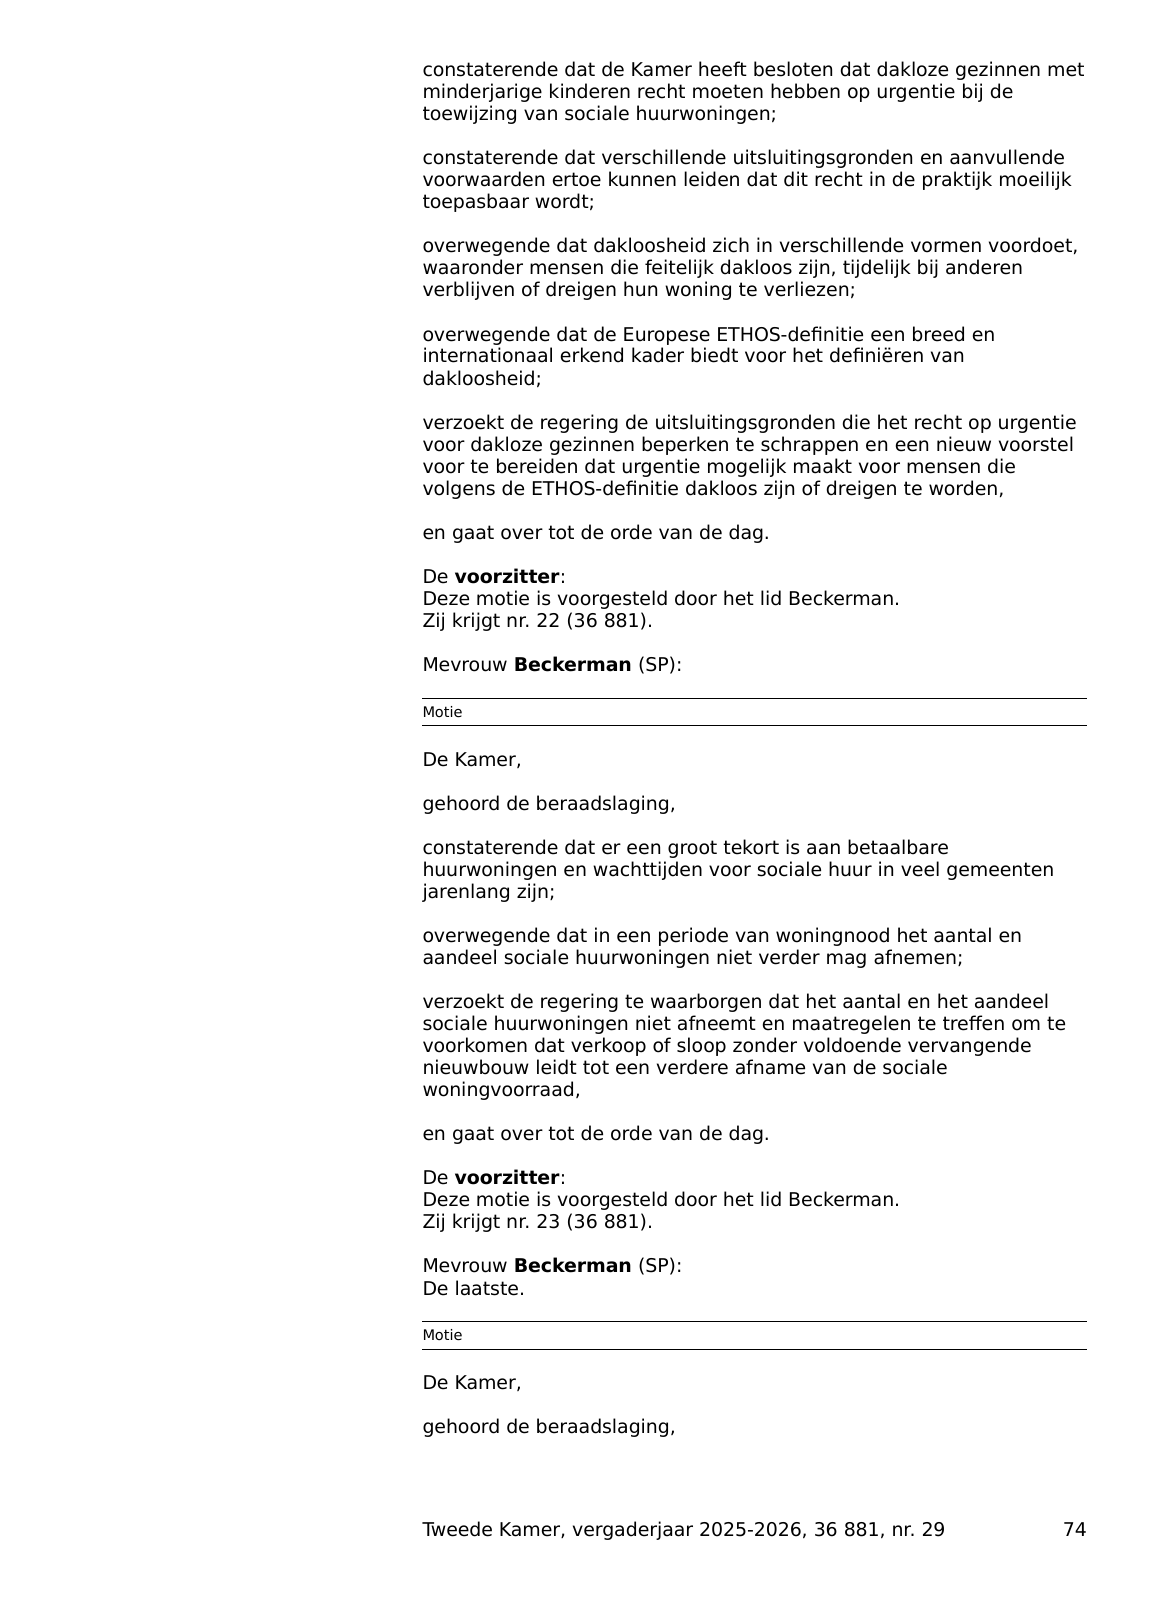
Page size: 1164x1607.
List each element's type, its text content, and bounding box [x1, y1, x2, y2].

text Deze motie is voorgesteld door het lid Beckerman. [422, 588, 1087, 610]
text Zij krijgt nr. 23 (36 881). [422, 1211, 1087, 1233]
text verzoekt de regering de uitsluitingsgronden die het recht op urgentie voor dakloze gezinnen beperken te schrappen en een nieuw voorstel voor te bereiden dat urgentie mogelijk maakt voor mensen die volgens de ETHOS-definitie dakloos zijn of dreigen te worden, [422, 412, 1087, 499]
text De Kamer, [422, 748, 1087, 770]
text en gaat over tot de orde van de dag. [422, 522, 1087, 544]
text De Kamer, [422, 1372, 1087, 1394]
text gehoord de beraadslaging, [422, 1416, 1087, 1438]
text Deze motie is voorgesteld door het lid Beckerman. [422, 1189, 1087, 1211]
table_header Motie [422, 1322, 1087, 1349]
text De voorzitter: [422, 1167, 1087, 1189]
text Mevrouw Beckerman (SP): [422, 654, 1087, 676]
text De voorzitter: [422, 566, 1087, 588]
table_header Motie [422, 699, 1087, 725]
text Zij krijgt nr. 22 (36 881). [422, 610, 1087, 632]
text constaterende dat er een groot tekort is aan betaalbare huurwoningen en wachttijden voor sociale huur in veel gemeenten jarenlang zijn; [422, 837, 1087, 903]
text gehoord de beraadslaging, [422, 793, 1087, 814]
text overwegende dat in een periode van woningnood het aantal en aandeel sociale huurwoningen niet verder mag afnemen; [422, 925, 1087, 969]
text verzoekt de regering te waarborgen dat het aantal en het aandeel sociale huurwoningen niet afneemt en maatregelen te treffen om te voorkomen dat verkoop of sloop zonder voldoende vervangende nieuwbouw leidt tot een verdere afname van de sociale woningvoorraad, [422, 991, 1087, 1101]
text overwegende dat dakloosheid zich in verschillende vormen voordoet, waaronder mensen die feitelijk dakloos zijn, tijdelijk bij anderen verblijven of dreigen hun woning te verliezen; [422, 235, 1087, 301]
text De laatste. [422, 1277, 1087, 1299]
text constaterende dat de Kamer heeft besloten dat dakloze gezinnen met minderjarige kinderen recht moeten hebben op urgentie bij de toewijzing van sociale huurwoningen; [422, 59, 1087, 125]
text Mevrouw Beckerman (SP): [422, 1255, 1087, 1277]
text constaterende dat verschillende uitsluitingsgronden en aanvullende voorwaarden ertoe kunnen leiden dat dit recht in de praktijk moeilijk toepasbaar wordt; [422, 147, 1087, 213]
text en gaat over tot de orde van de dag. [422, 1123, 1087, 1145]
text overwegende dat de Europese ETHOS-definitie een breed en internationaal erkend kader biedt voor het definiëren van dakloosheid; [422, 323, 1087, 389]
